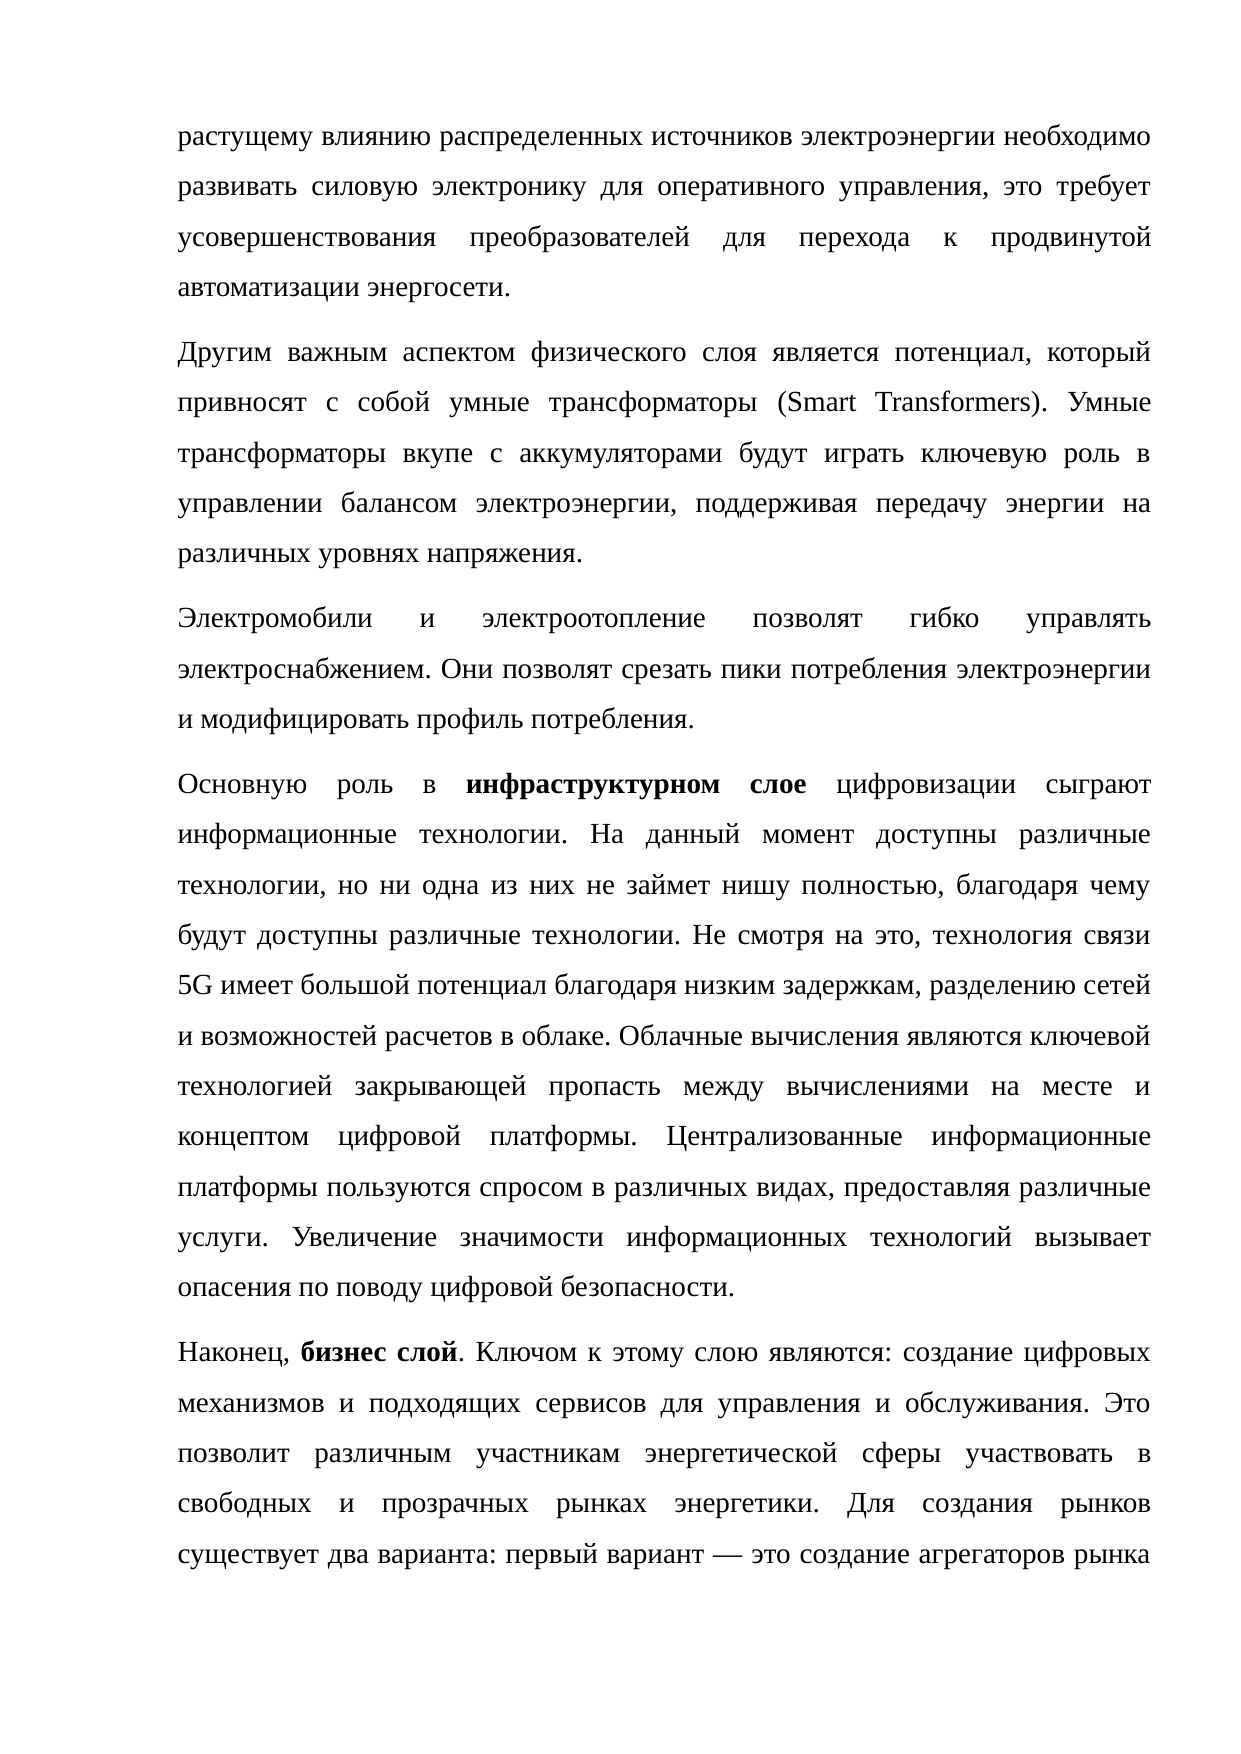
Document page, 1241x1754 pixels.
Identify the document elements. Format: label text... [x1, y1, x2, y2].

text Наконец, бизнес слой. Ключом к этому слою являются: создание цифровых механизмов и подходящих сервисов для управления и обслуживания. Это позволит различным участникам энергетической сферы участвовать в свободных и прозрачных рынках энергетики. Для создания рынков существует два варианта: первый вариант — это создание агрегаторов рынка [177, 1334, 1152, 1569]
text Электромобили и электроотопление позволят гибко управлять электроснабжением. Они позволят срезать пики потребления электроэнергии и модифицировать профиль потребления. [177, 601, 1152, 735]
text Другим важным аспектом физического слоя является потенциал, который привносят с собой умные трансформаторы (Smart Transformers). Умные трансформаторы вкупе с аккумуляторами будут играть ключевую роль в управлении балансом электроэнергии, поддерживая передачу энергии на различных уровнях напряжения. [177, 334, 1152, 569]
text растущему влиянию распределенных источников электроэнергии необходимо развивать силовую электронику для оперативного управления, это требует усовершенствования преобразователей для перехода к продвинутой автоматизации энергосети. [177, 118, 1152, 303]
text Основную роль в инфраструктурном слое цифровизации сыграют информационные технологии. На данный момент доступны различные технологии, но ни одна из них не займет нишу полностью, благодаря чему будут доступны различные технологии. Не смотря на это, технология связи 5G имеет большой потенциал благодаря низким задержкам, разделению сетей и возможностей расчетов в облаке. Облачные вычисления являются ключевой технологией закрывающей пропасть между вычислениями на месте и концептом цифровой платформы. Централизованные информационные платформы пользуются спросом в различных видах, предоставляя различные услуги. Увеличение значимости информационных технологий вызывает опасения по поводу цифровой безопасности. [177, 766, 1152, 1303]
